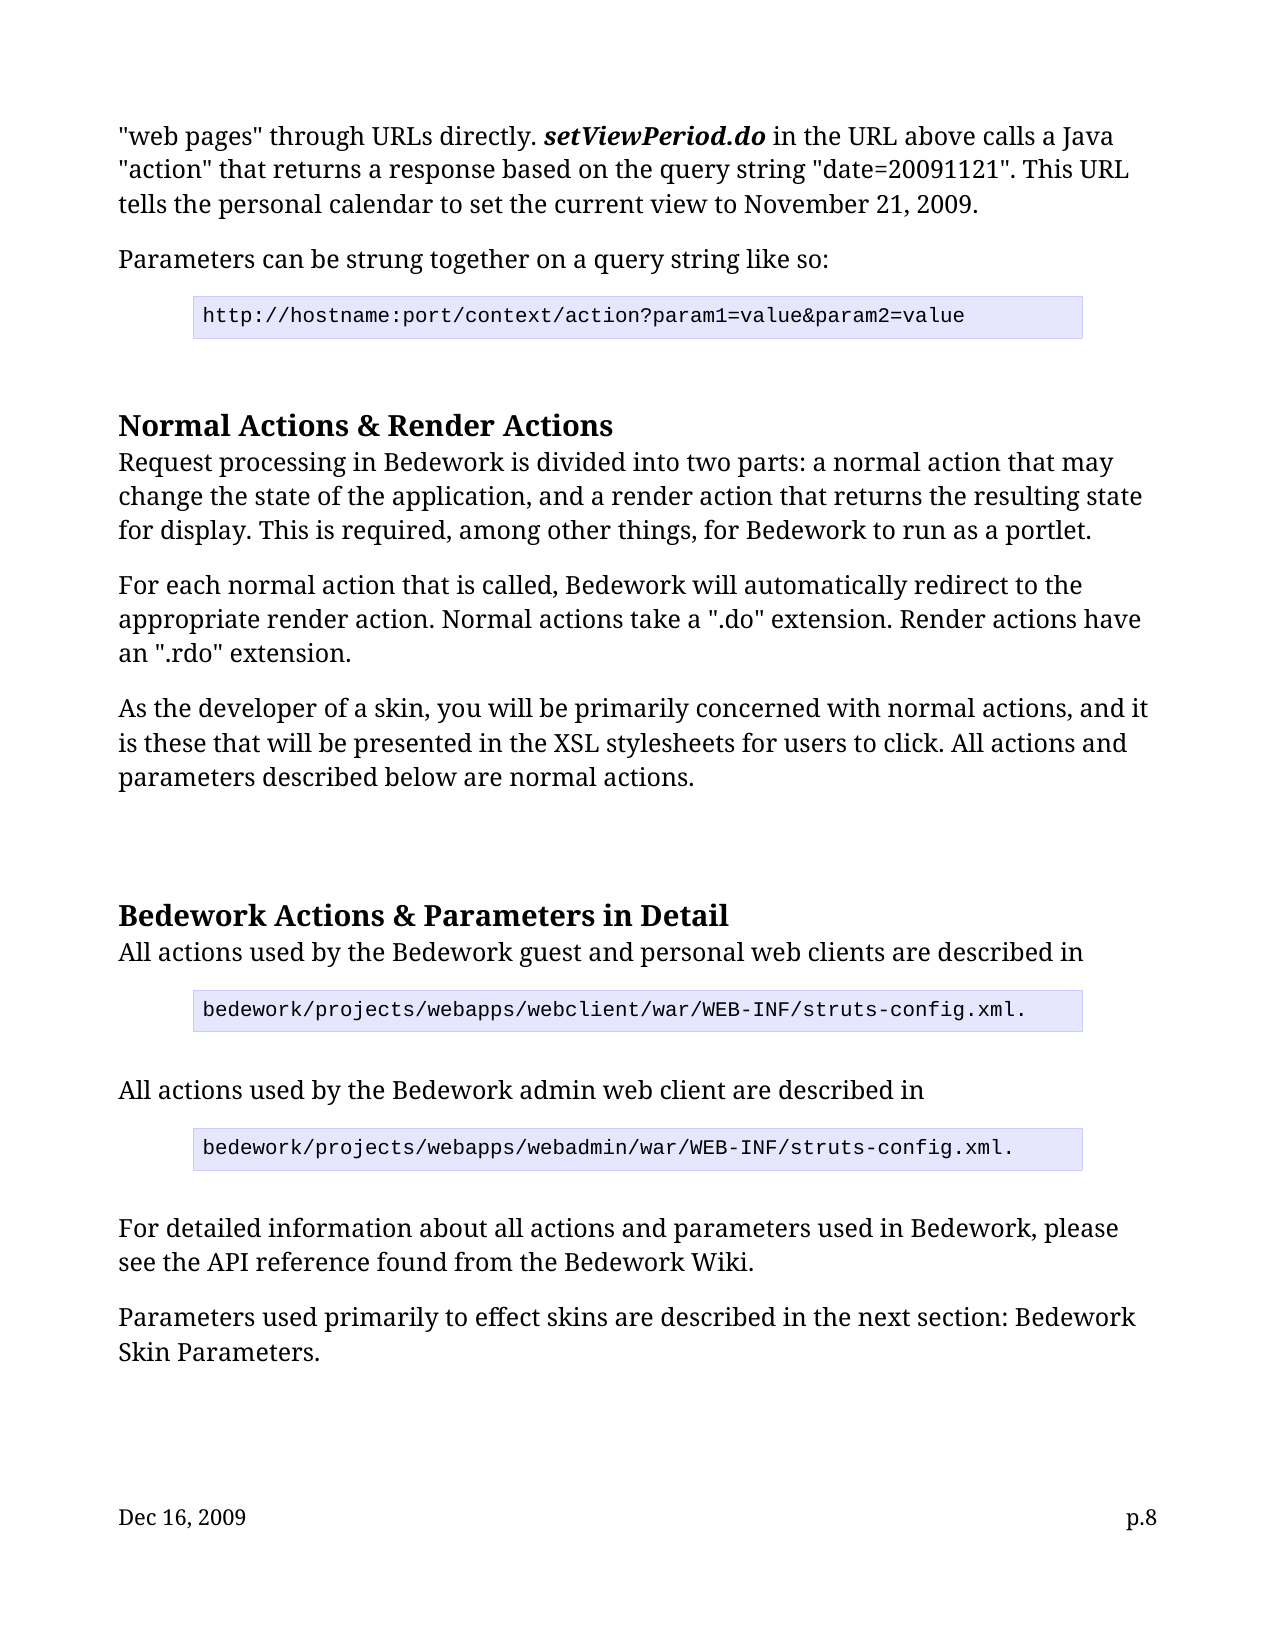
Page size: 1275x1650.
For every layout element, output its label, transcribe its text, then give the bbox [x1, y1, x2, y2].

subtitle Bedework Actions & Parameters in Detail [118, 895, 1157, 935]
text bedework/projects/webapps/webadmin/war/WEB-INF/struts-config.xml. [194, 1129, 1082, 1170]
text All actions used by the Bedework admin web client are described in [118, 1073, 1157, 1107]
text Request processing in Bedework is divided into two parts: a normal action that may change the state of the application, and a render action that returns the resulting state for display. This is required, among other things, for Bedework to run as a portlet. [118, 445, 1157, 547]
text Parameters used primarily to effect skins are described in the next section: Bedework Skin Parameters. [118, 1300, 1157, 1368]
text bedework/projects/webapps/webclient/war/WEB-INF/struts-config.xml. [194, 991, 1082, 1031]
text "web pages" through URLs directly. setViewPeriod.do in the URL above calls a Java "action" that returns a response based on the query string "date=20091121". This URL tells the personal calendar to set the current view to November 21, 2009. [118, 118, 1157, 220]
text As the developer of a skin, you will be primarily concerned with normal actions, and it is these that will be presented in the XSL stylesheets for users to click. All actions and parameters described below are normal actions. [118, 691, 1157, 793]
text http://hostname:port/context/action?param1=value&param2=value [194, 297, 1082, 338]
text Parameters can be strung together on a query string like so: [118, 241, 1157, 275]
text For each normal action that is called, Bedework will automatically redirect to the appropriate render action. Normal actions take a ".do" extension. Render actions have an ".rdo" extension. [118, 568, 1157, 670]
subtitle Normal Actions & Render Actions [118, 405, 1157, 445]
text All actions used by the Bedework guest and personal web clients are described in [118, 935, 1157, 969]
text For detailed information about all actions and parameters used in Bedework, please see the API reference found from the Bedework Wiki. [118, 1211, 1157, 1279]
